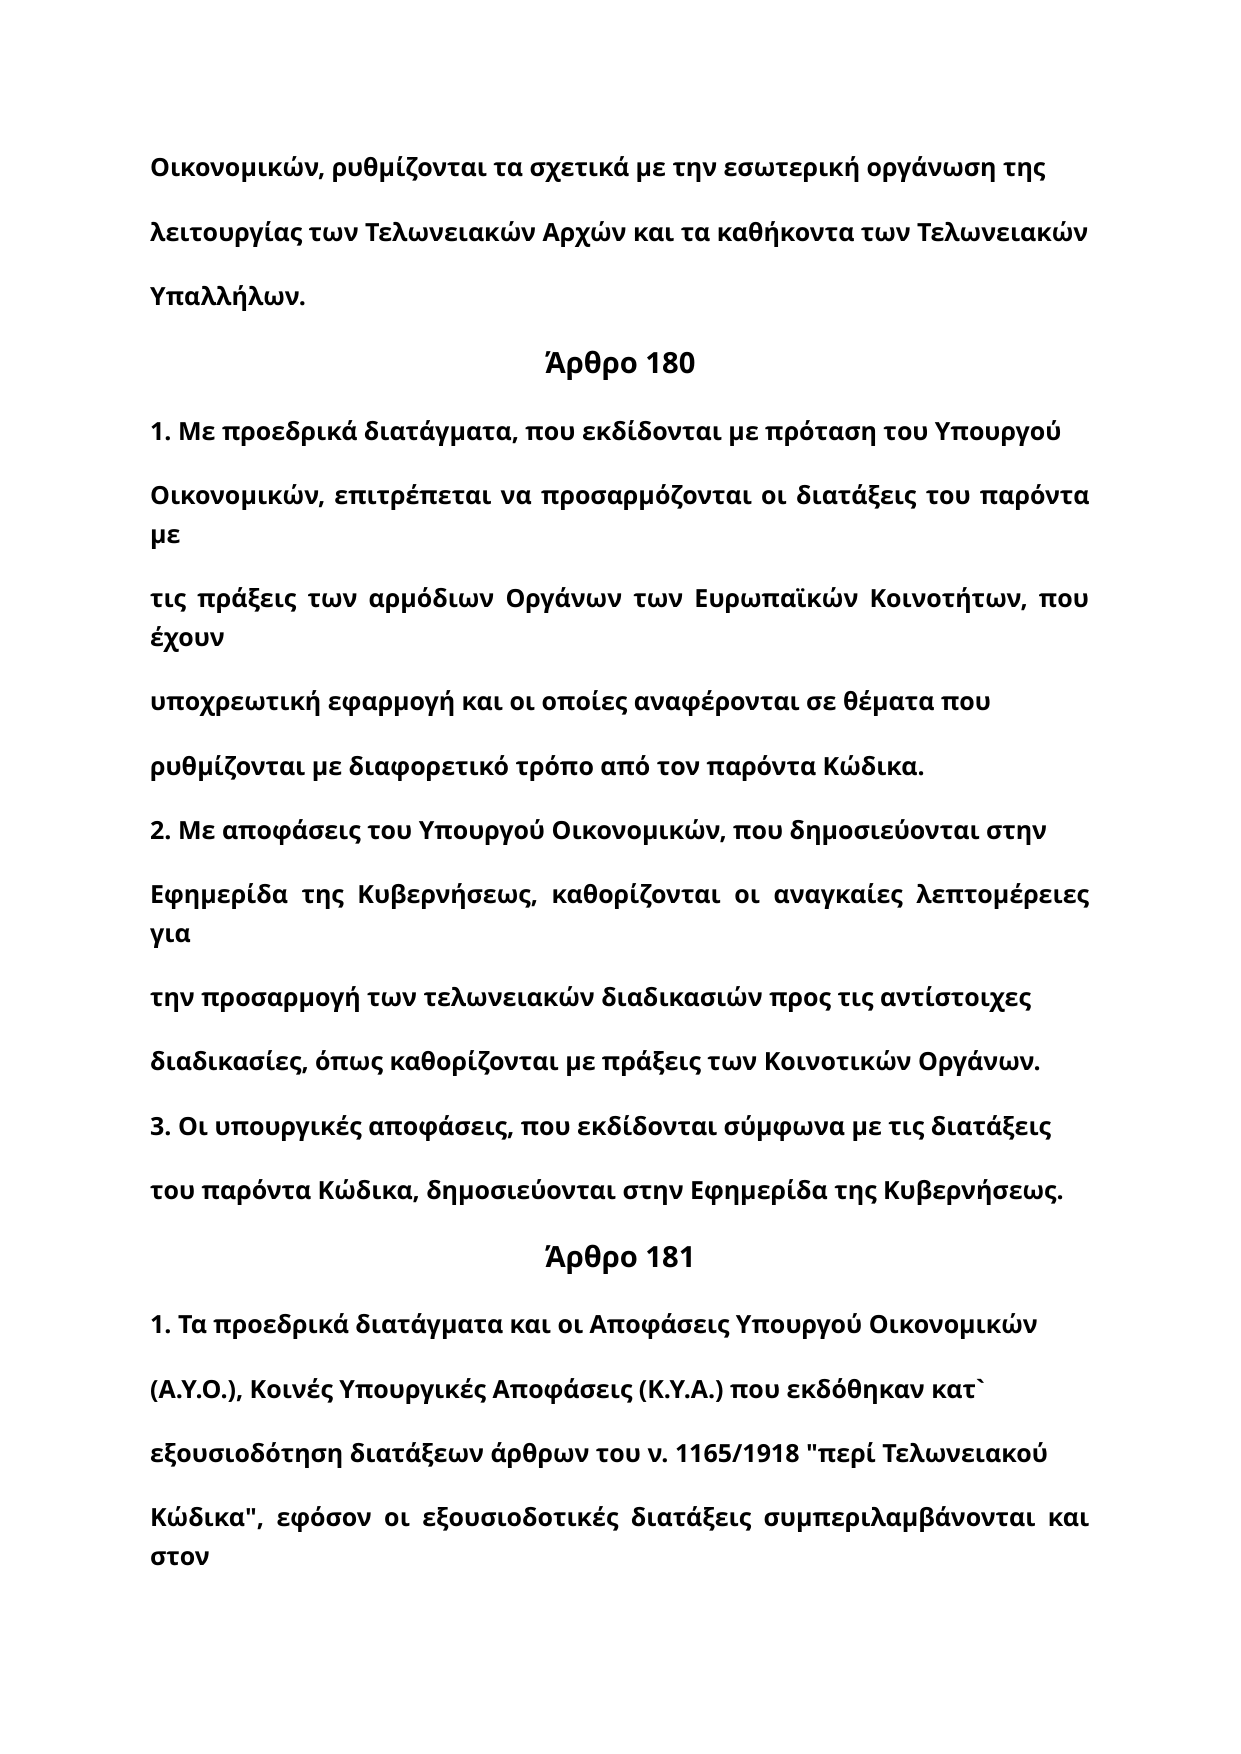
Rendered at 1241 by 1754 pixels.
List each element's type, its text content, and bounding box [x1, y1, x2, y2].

text εξουσιοδότηση διατάξεων άρθρων του ν. 1165/1918 "περί Τελωνειακού [150, 1435, 1090, 1469]
text υποχρεωτική εφαρμογή και οι οποίες αναφέρονται σε θέματα που [150, 684, 1090, 718]
text 2. Με αποφάσεις του Υπουργού Οικονομικών, που δημοσιεύονται στην [150, 812, 1090, 846]
text Κώδικα", εφόσον οι εξουσιοδοτικές διατάξεις συμπεριλαμβάνονται και στον [150, 1499, 1090, 1573]
text διαδικασίες, όπως καθορίζονται με πράξεις των Κοινοτικών Οργάνων. [150, 1044, 1090, 1078]
text Οικονομικών, επιτρέπεται να προσαρμόζονται οι διατάξεις του παρόντα με [150, 477, 1090, 551]
text 1. Τα προεδρικά διατάγματα και οι Αποφάσεις Υπουργού Οικονομικών [150, 1307, 1090, 1341]
text του παρόντα Κώδικα, δημοσιεύονται στην Εφημερίδα της Κυβερνήσεως. [150, 1172, 1090, 1206]
text Οικονομικών, ρυθμίζονται τα σχετικά με την εσωτερική οργάνωση της [150, 150, 1090, 184]
text την προσαρμογή των τελωνειακών διαδικασιών προς τις αντίστοιχες [150, 980, 1090, 1014]
text λειτουργίας των Τελωνειακών Αρχών και τα καθήκοντα των Τελωνειακών [150, 214, 1090, 248]
subtitle Άρθρο 180 [150, 342, 1090, 382]
text 1. Με προεδρικά διατάγματα, που εκδίδονται με πρόταση του Υπουργού [150, 413, 1090, 447]
text (Α.Υ.Ο.), Κοινές Υπουργικές Αποφάσεις (Κ.Υ.Α.) που εκδόθηκαν κατ` [150, 1371, 1090, 1405]
text τις πράξεις των αρμόδιων Οργάνων των Ευρωπαϊκών Κοινοτήτων, που έχουν [150, 581, 1090, 654]
text ρυθμίζονται με διαφορετικό τρόπο από τον παρόντα Κώδικα. [150, 748, 1090, 782]
subtitle Άρθρο 181 [150, 1236, 1090, 1276]
text 3. Οι υπουργικές αποφάσεις, που εκδίδονται σύμφωνα με τις διατάξεις [150, 1108, 1090, 1142]
text Υπαλλήλων. [150, 278, 1090, 312]
text Εφημερίδα της Κυβερνήσεως, καθορίζονται οι αναγκαίες λεπτομέρειες για [150, 876, 1090, 950]
